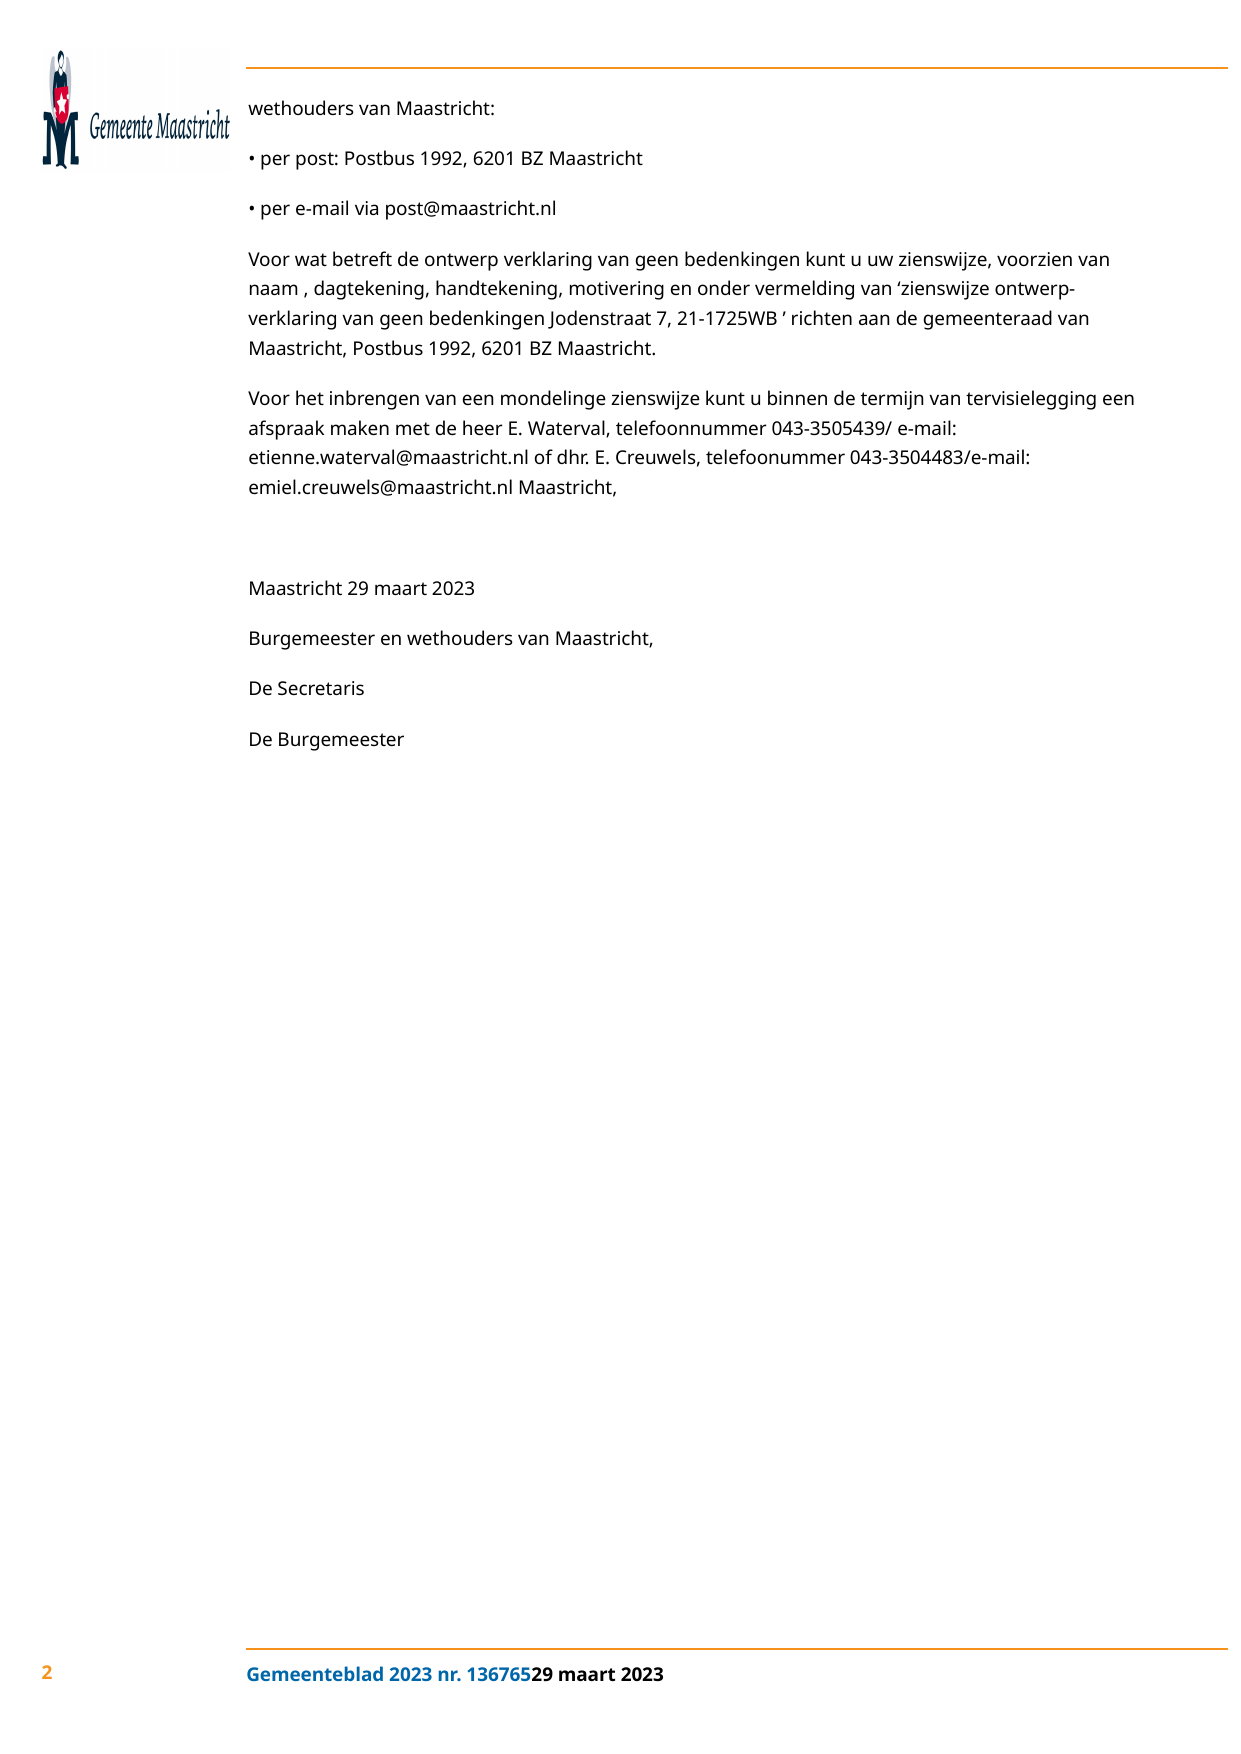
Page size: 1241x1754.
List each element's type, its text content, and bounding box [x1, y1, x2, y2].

text De Secretaris [248, 676, 1152, 701]
text Voor het inbrengen van een mondelinge zienswijze kunt u binnen de termijn van tervisielegging een afspraak maken met de heer E. Waterval, telefoonnummer 043-3505439/ e-mail: etienne.waterval@maastricht.nl of dhr. E. Creuwels, telefoonummer 043-3504483/e-mail: emiel.creuwels@maastricht.nl Maastricht, [248, 385, 1152, 500]
text • per e-mail via post@maastricht.nl [248, 196, 1152, 221]
text • per post: Postbus 1992, 6201 BZ Maastricht [248, 145, 1152, 171]
text Voor wat betreft de ontwerp verklaring van geen bedenkingen kunt u uw zienswijze, voorzien van naam , dagtekening, handtekening, motivering en onder vermelding van ‘zienswijze ontwerp-verklaring van geen bedenkingen Jodenstraat 7, 21-1725WB ’ richten aan de gemeenteraad van Maastricht, Postbus 1992, 6201 BZ Maastricht. [248, 246, 1152, 361]
text Burgemeester en wethouders van Maastricht, [248, 625, 1152, 651]
picture [41, 47, 231, 172]
text De Burgemeester [248, 726, 1152, 752]
text wethouders van Maastricht: [248, 95, 1152, 121]
text Maastricht 29 maart 2023 [248, 575, 1152, 601]
